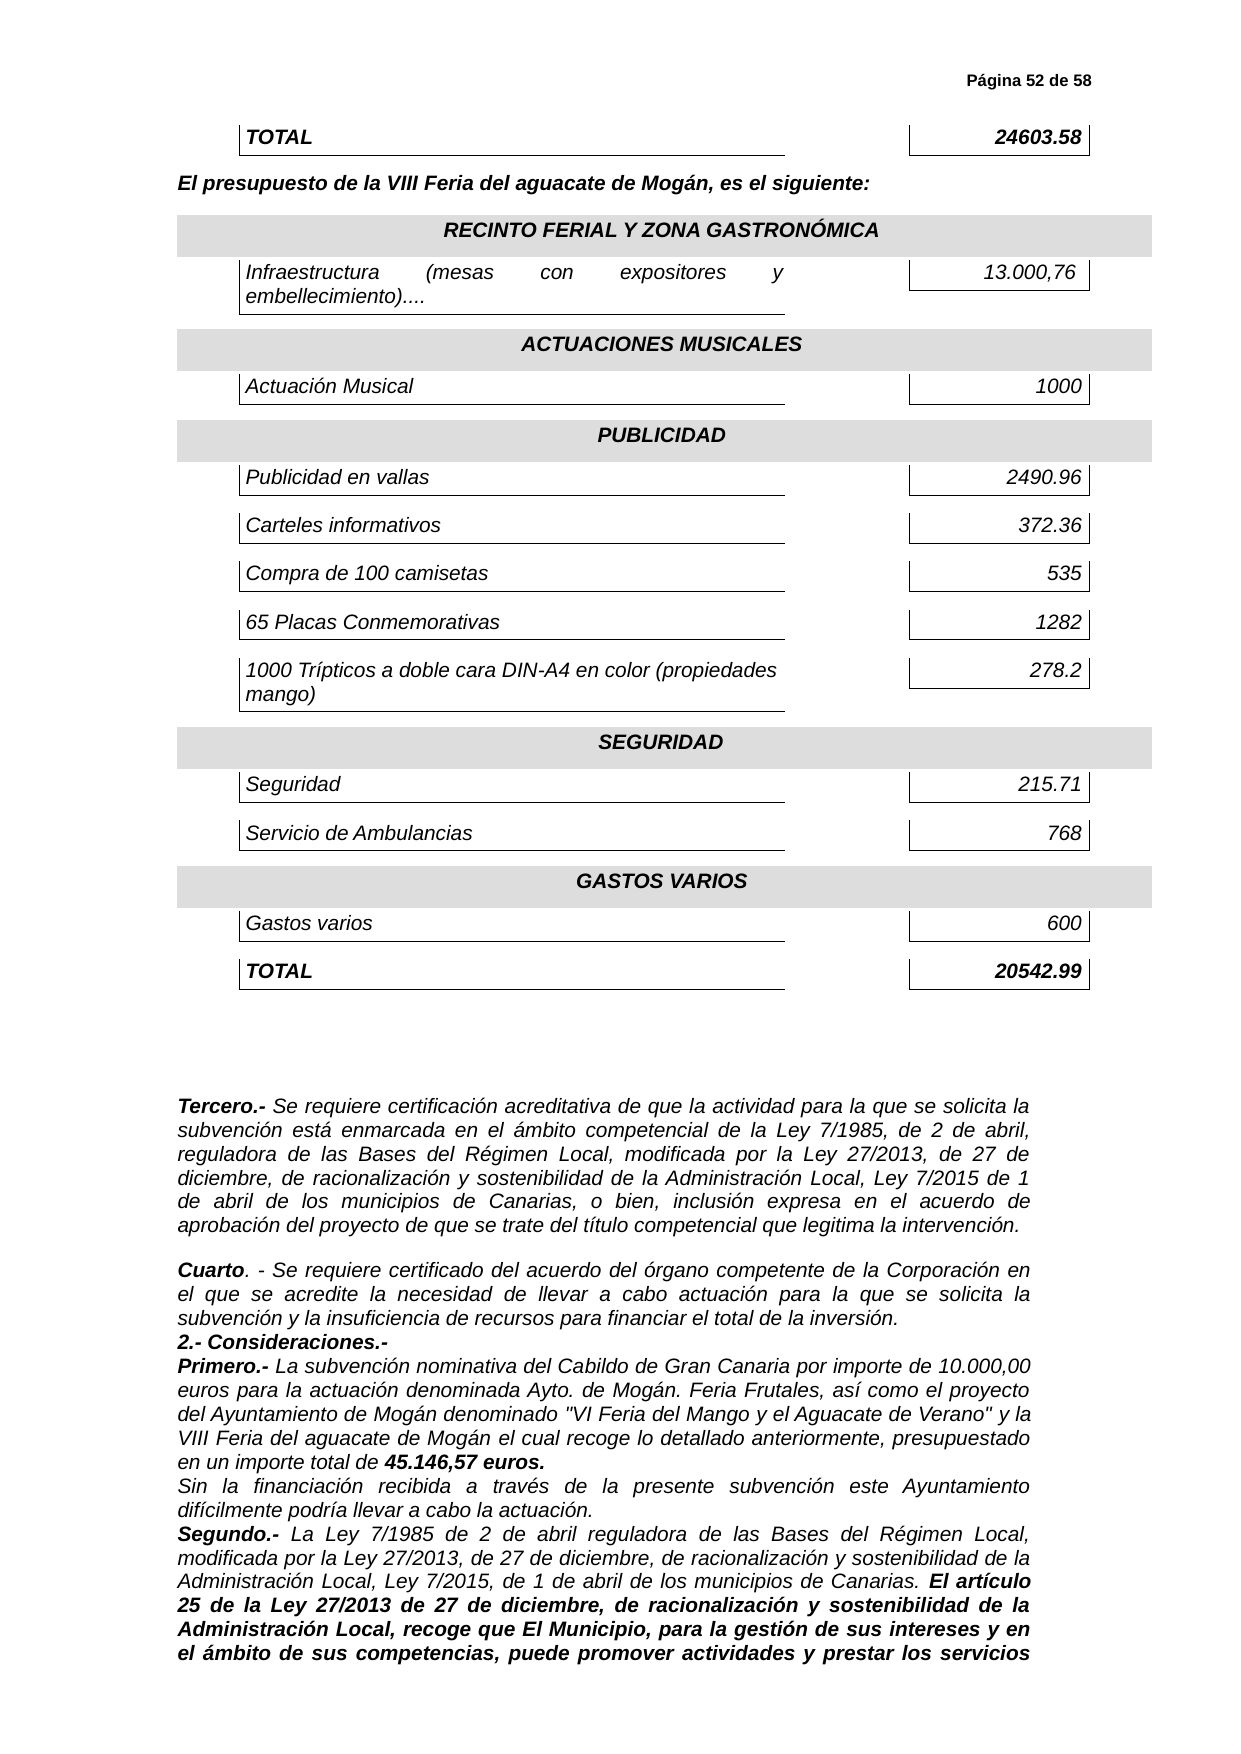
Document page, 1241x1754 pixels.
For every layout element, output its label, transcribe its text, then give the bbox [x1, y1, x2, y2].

table_cell 278,2 [847, 655, 1152, 727]
text Tercero.- Se requiere certificación acreditativa de que la actividad para la que se solicita la subvención está enmarcada en el ámbito competencial de la Ley 7/1985, de 2 de abril, reguladora de las Bases del Régimen Local, modificada por la Ley 27/2013, de 27 de diciembre, de racionalización y sostenibilidad de la Administración Local, Ley 7/2015 de 1 de abril de los municipios de Canarias, o bien, inclusión expresa en el acuerdo de aprobación del proyecto de que se trate del título competencial que legitima la intervención. [177, 1093, 1033, 1237]
table_cell TOTAL [177, 122, 847, 170]
table_cell Publicidad en vallas [177, 462, 847, 510]
table_cell 600 [847, 908, 1152, 956]
table_cell Carteles informativos [177, 510, 847, 558]
table_cell Gastos varios [177, 908, 847, 956]
table_cell Infraestructura (mesas con expositores y embellecimiento).... [177, 257, 847, 329]
table_cell 372,36 [847, 510, 1152, 558]
table_cell Actuación Musical [177, 371, 847, 420]
table_cell Compra de 100 camisetas [177, 558, 847, 607]
table_cell TOTAL [177, 956, 847, 1004]
table_cell 20542,99 [847, 956, 1152, 1004]
table_cell 2490,96 [847, 462, 1152, 510]
text Primero.- La subvención nominativa del Cabildo de Gran Canaria por importe de 10.000,00 euros para la actuación denominada Ayto. de Mogán. Feria Frutales, así como el proyecto del Ayuntamiento de Mogán denominado "VI Feria del Mango y el Aguacate de Verano" y la VIII Feria del aguacate de Mogán el cual recoge lo detallado anteriormente, presupuestado en un importe total de 45.146,57 euros. [177, 1354, 1033, 1473]
table_cell 1000 [847, 371, 1152, 420]
table_cell 13.000,76 [847, 257, 1152, 329]
table_cell 1000 Trípticos a doble cara DIN-A4 en color (propiedades mango) [177, 655, 847, 727]
text Sin la financiación recibida a través de la presente subvención este Ayuntamiento difícilmente podría llevar a cabo la actuación. [177, 1473, 1033, 1521]
table_cell 768 [847, 818, 1152, 866]
table_cell 1282 [847, 607, 1152, 655]
text 2.- Consideraciones.- [177, 1330, 1033, 1354]
table_header RECINTO FERIAL Y ZONA GASTRONÓMICA [177, 215, 1152, 257]
table_cell 535 [847, 558, 1152, 607]
table_cell Servicio de Ambulancias [177, 818, 847, 866]
table_cell 24603,58 [847, 122, 1152, 170]
table_cell 65 Placas Conmemorativas [177, 607, 847, 655]
table_cell SEGURIDAD [177, 727, 1152, 769]
table_cell PUBLICIDAD [177, 420, 1152, 462]
text Cuarto. - Se requiere certificado del acuerdo del órgano competente de la Corporación en el que se acredite la necesidad de llevar a cabo actuación para la que se solicita la subvención y la insuficiencia de recursos para financiar el total de la inversión. [177, 1258, 1033, 1330]
table_cell ACTUACIONES MUSICALES [177, 329, 1152, 371]
text El presupuesto de la VIII Feria del aguacate de Mogán, es el siguiente: [177, 170, 1033, 194]
table_cell Seguridad [177, 769, 847, 817]
table_cell 215,71 [847, 769, 1152, 817]
text Segundo.- La Ley 7/1985 de 2 de abril reguladora de las Bases del Régimen Local, modificada por la Ley 27/2013, de 27 de diciembre, de racionalización y sostenibilidad de la Administración Local, Ley 7/2015, de 1 de abril de los municipios de Canarias. El artículo 25 de la Ley 27/2013 de 27 de diciembre, de racionalización y sostenibilidad de la Administración Local, recoge que El Municipio, para la gestión de sus intereses y en el ámbito de sus competencias, puede promover actividades y prestar los servicios [177, 1521, 1033, 1665]
table_cell GASTOS VARIOS [177, 866, 1152, 908]
